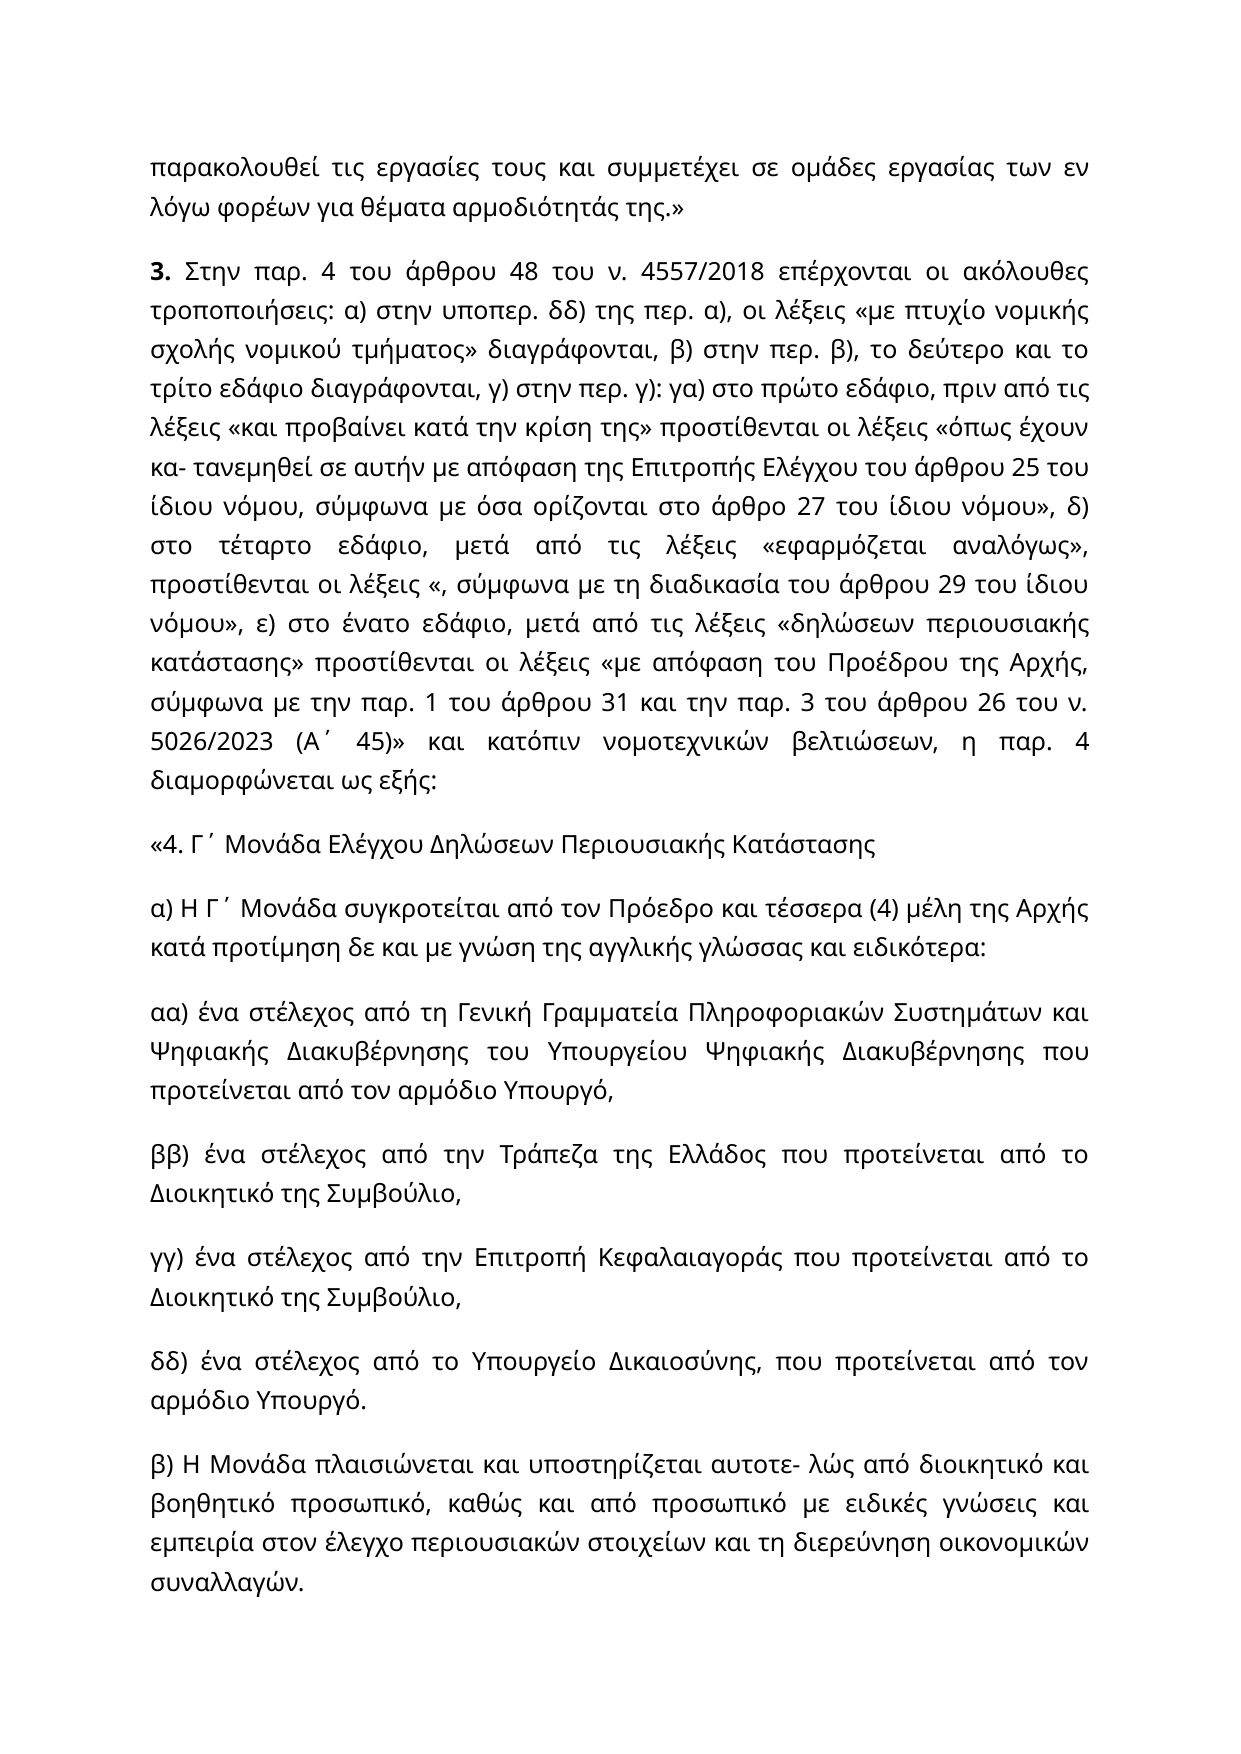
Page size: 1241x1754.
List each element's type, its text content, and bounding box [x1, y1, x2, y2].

text αα) ένα στέλεχος από τη Γενική Γραμματεία Πληροφοριακών Συστημάτων και Ψηφιακής Διακυβέρνησης του Υπουργείου Ψηφιακής Διακυβέρνησης που προτείνεται από τον αρμόδιο Υπουργό, [150, 994, 1090, 1107]
text ββ) ένα στέλεχος από την Τράπεζα της Ελλάδος που προτείνεται από το Διοικητικό της Συμβούλιο, [150, 1137, 1090, 1210]
text γγ) ένα στέλεχος από την Επιτροπή Κεφαλαιαγοράς που προτείνεται από το Διοικητικό της Συμβούλιο, [150, 1240, 1090, 1313]
text «4. Γ΄ Μονάδα Ελέγχου Δηλώσεων Περιουσιακής Κατάστασης [150, 827, 1090, 861]
text δδ) ένα στέλεχος από το Υπουργείο Δικαιοσύνης, που προτείνεται από τον αρμόδιο Υπουργό. [150, 1343, 1090, 1417]
text 3. Στην παρ. 4 του άρθρου 48 του ν. 4557/2018 επέρχονται οι ακόλουθες τροποποιήσεις: α) στην υποπερ. δδ) της περ. α), οι λέξεις «με πτυχίο νομικής σχολής νομικού τμήματος» διαγράφονται, β) στην περ. β), το δεύτερο και το τρίτο εδάφιο διαγράφονται, γ) στην περ. γ): γα) στο πρώτο εδάφιο, πριν από τις λέξεις «και προβαίνει κατά την κρίση της» προστίθενται οι λέξεις «όπως έχουν κα- τανεμηθεί σε αυτήν με απόφαση της Επιτροπής Ελέγχου του άρθρου 25 του ίδιου νόμου, σύμφωνα με όσα ορίζονται στο άρθρο 27 του ίδιου νόμου», δ) στο τέταρτο εδάφιο, μετά από τις λέξεις «εφαρμόζεται αναλόγως», προστίθενται οι λέξεις «, σύμφωνα με τη διαδικασία του άρθρου 29 του ίδιου νόμου», ε) στο ένατο εδάφιο, μετά από τις λέξεις «δηλώσεων περιουσιακής κατάστασης» προστίθενται οι λέξεις «με απόφαση του Προέδρου της Αρχής, σύμφωνα με την παρ. 1 του άρθρου 31 και την παρ. 3 του άρθρου 26 του ν. 5026/2023 (Α΄ 45)» και κατόπιν νομοτεχνικών βελτιώσεων, η παρ. 4 διαμορφώνεται ως εξής: [150, 253, 1090, 797]
text α) Η Γ΄ Μονάδα συγκροτείται από τον Πρόεδρο και τέσσερα (4) μέλη της Αρχής κατά προτίμηση δε και με γνώση της αγγλικής γλώσσας και ειδικότερα: [150, 891, 1090, 964]
text β) Η Μονάδα πλαισιώνεται και υποστηρίζεται αυτοτε- λώς από διοικητικό και βοηθητικό προσωπικό, καθώς και από προσωπικό με ειδικές γνώσεις και εμπειρία στον έλεγχο περιουσιακών στοιχείων και τη διερεύνηση οικονομικών συναλλαγών. [150, 1447, 1090, 1598]
text παρακολουθεί τις εργασίες τους και συμμετέχει σε ομάδες εργασίας των εν λόγω φορέων για θέματα αρμοδιότητάς της.» [150, 150, 1090, 223]
